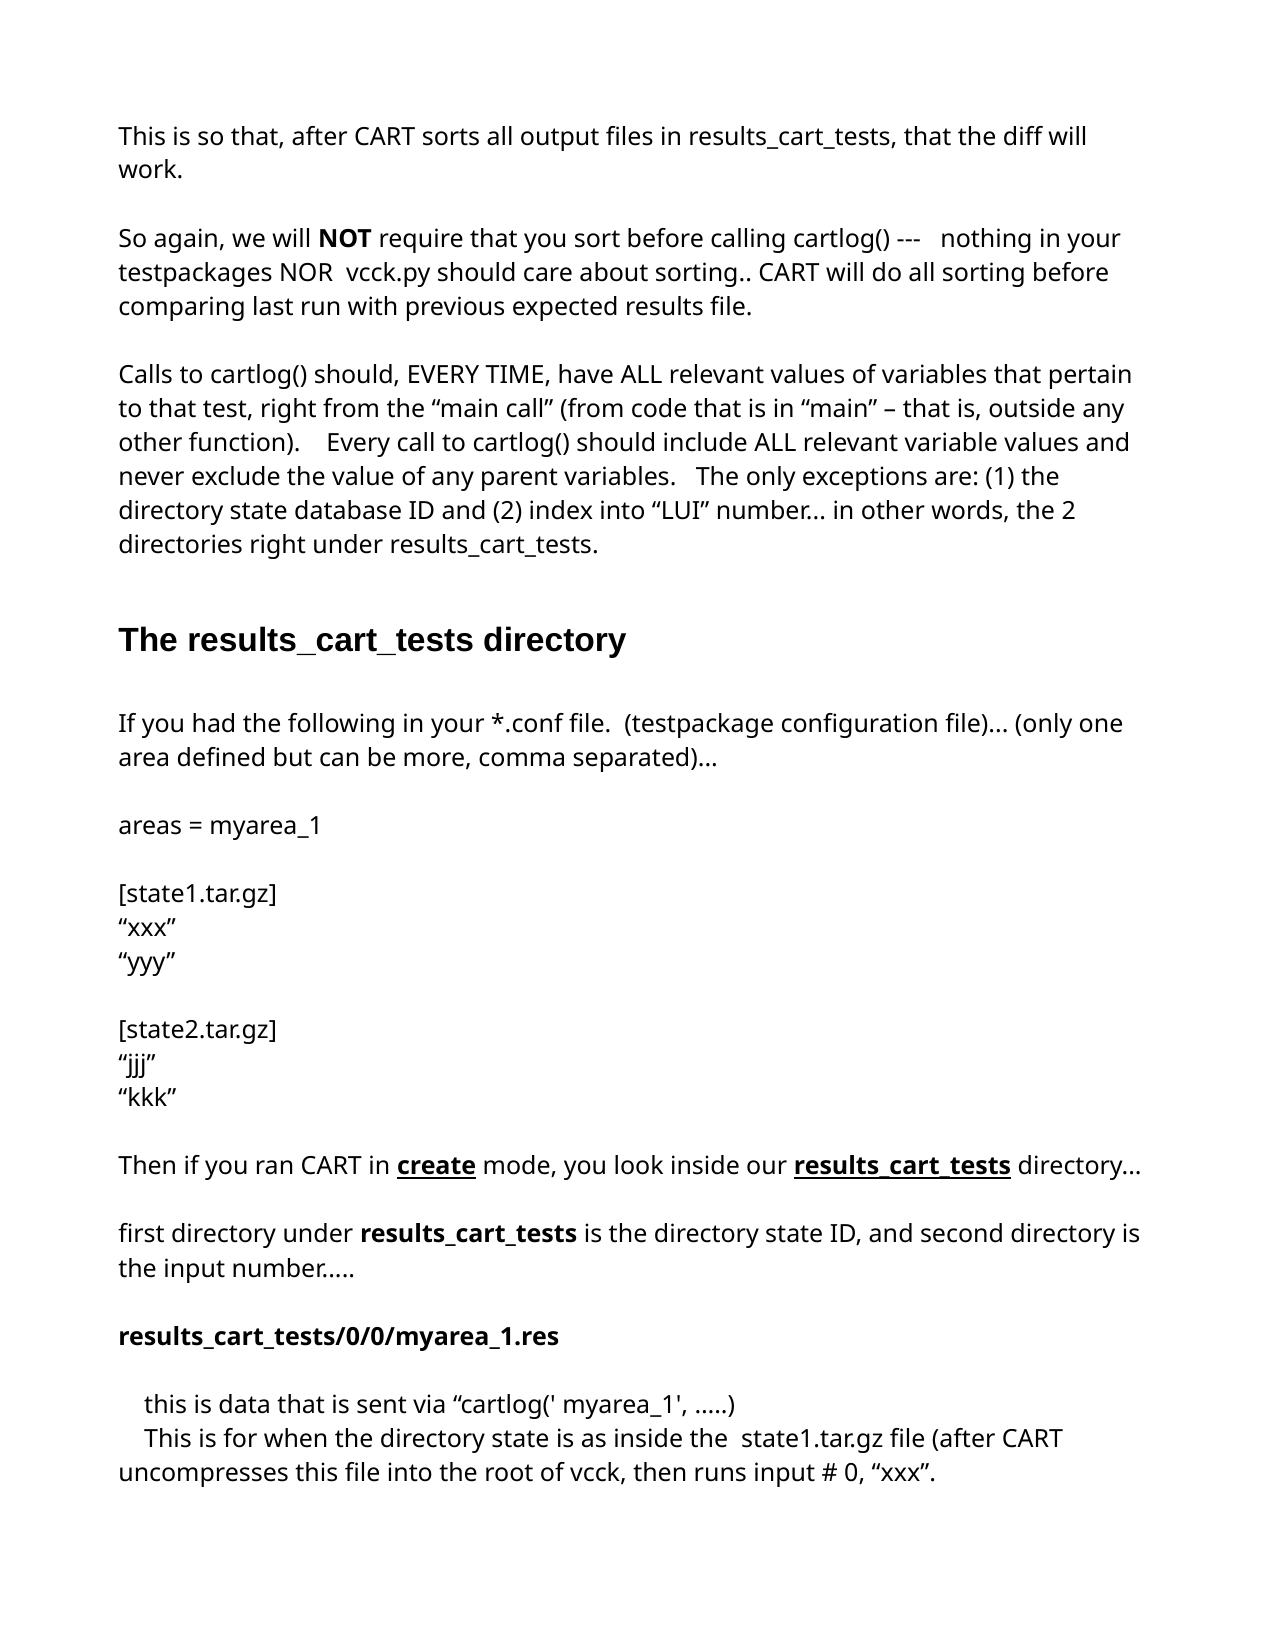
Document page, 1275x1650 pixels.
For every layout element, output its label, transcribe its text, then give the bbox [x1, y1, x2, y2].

text Then if you ran CART in create mode, you look inside our results_cart_tests directory... [118, 1148, 1157, 1182]
text areas = myarea_1 [118, 807, 1157, 841]
text [state2.tar.gz] [118, 1012, 1157, 1046]
text first directory under results_cart_tests is the directory state ID, and second directory is the input number..... [118, 1216, 1157, 1284]
text “kkk” [118, 1080, 1157, 1114]
text So again, we will NOT require that you sort before calling cartlog() --- nothing in your testpackages NOR vcck.py should care about sorting.. CART will do all sorting before comparing last run with previous expected results file. [118, 220, 1157, 322]
text this is data that is sent via “cartlog(' myarea_1', …..) [118, 1386, 1157, 1421]
text This is for when the directory state is as inside the state1.tar.gz file (after CART uncompresses this file into the root of vcck, then runs input # 0, “xxx”. [118, 1421, 1157, 1489]
text This is so that, after CART sorts all output files in results_cart_tests, that the diff will work. [118, 118, 1157, 186]
text “xxx” [118, 909, 1157, 944]
text [state1.tar.gz] [118, 841, 1157, 909]
text If you had the following in your *.conf file. (testpackage configuration file)... (only one area defined but can be more, comma separated)... [118, 705, 1157, 773]
text “jjj” [118, 1046, 1157, 1080]
text results_cart_tests/0/0/myarea_1.res [118, 1318, 1157, 1386]
text “yyy” [118, 944, 1157, 978]
text Calls to cartlog() should, EVERY TIME, have ALL relevant values of variables that pertain to that test, right from the “main call” (from code that is in “main” – that is, outside any other function). Every call to cartlog() should include ALL relevant variable values and never exclude the value of any parent variables. The only exceptions are: (1) the directory state database ID and (2) index into “LUI” number... in other words, the 2 directories right under results_cart_tests. [118, 357, 1157, 561]
subtitle The results_cart_tests directory [118, 620, 1157, 659]
